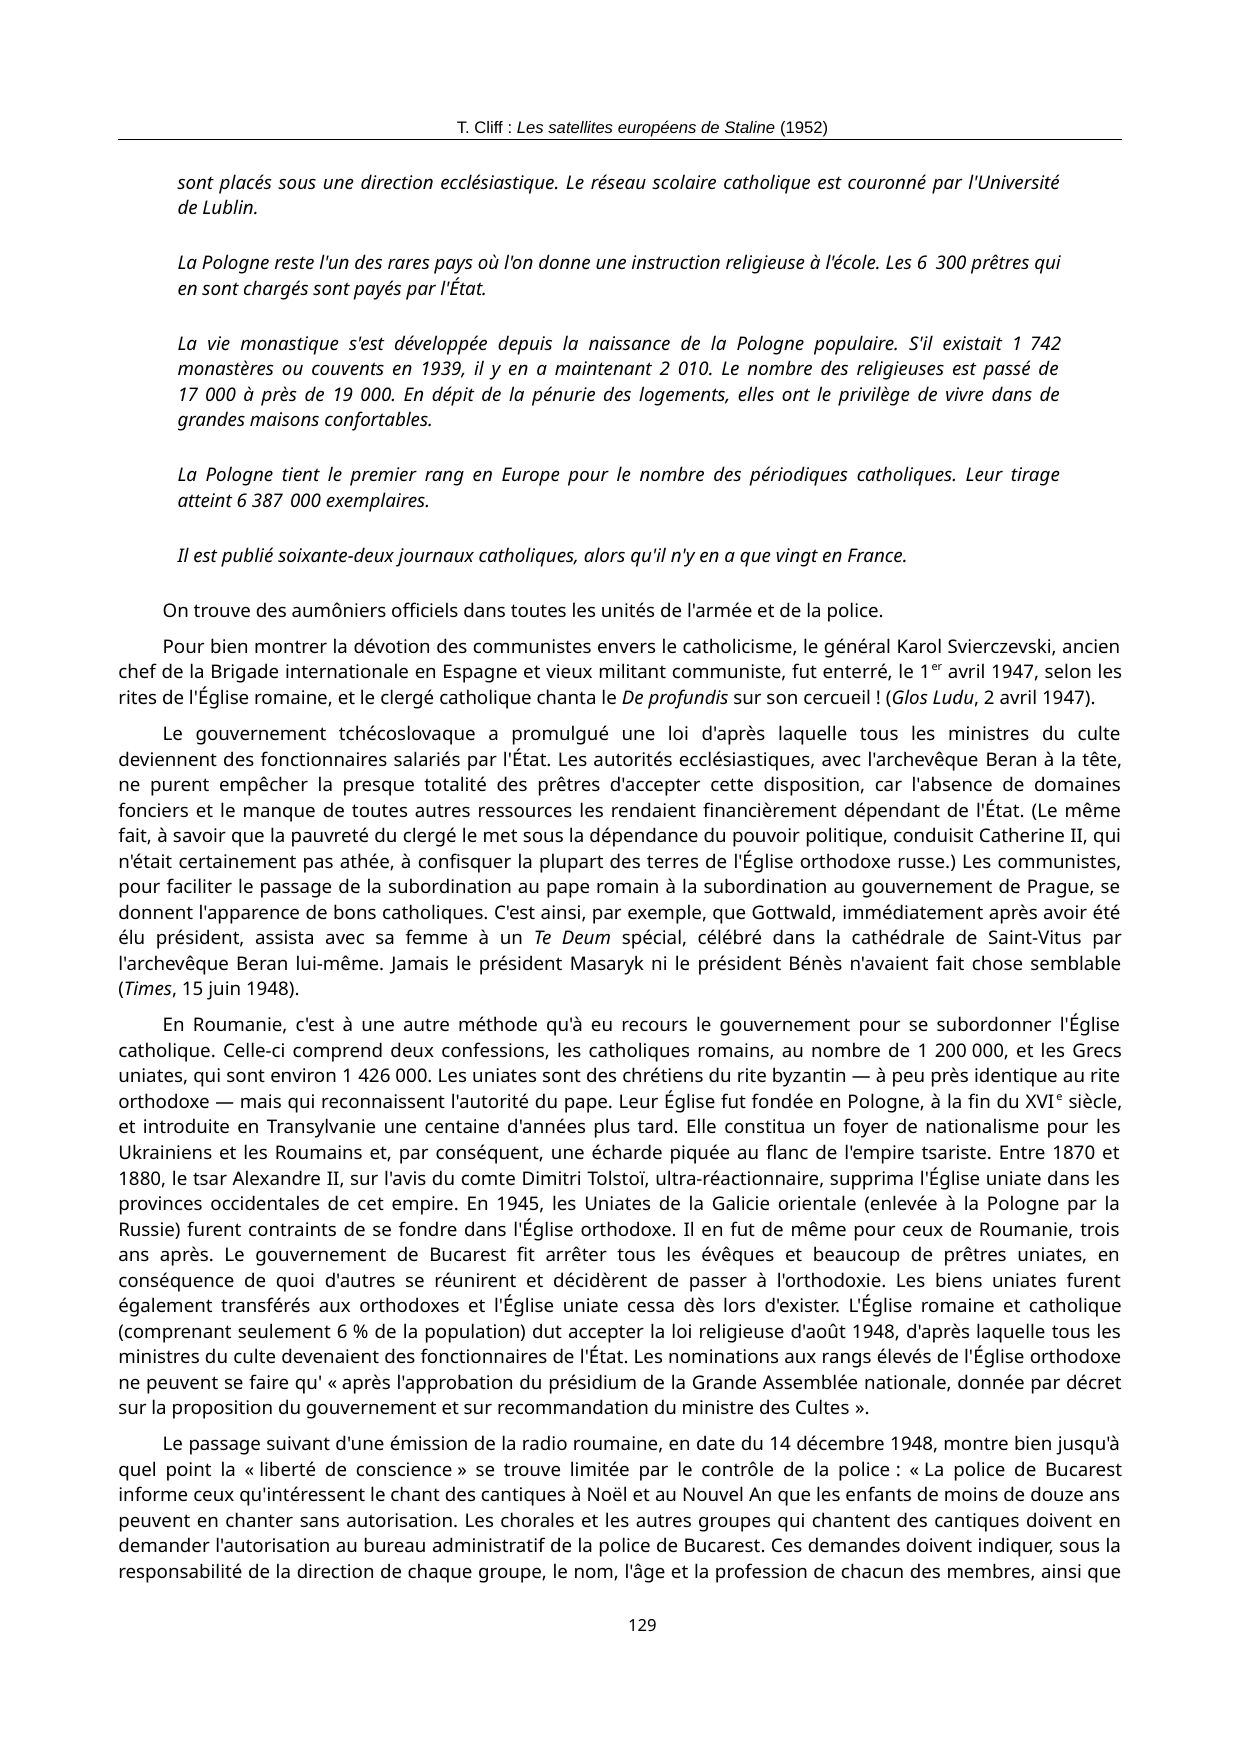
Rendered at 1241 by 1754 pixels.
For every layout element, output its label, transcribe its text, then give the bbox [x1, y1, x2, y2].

text Le passage suivant d'une émission de la radio roumaine, en date du 14 décembre 1948, montre bien jusqu'à quel point la « liberté de conscience » se trouve limitée par le contrôle de la police : « La police de Bucarest informe ceux qu'intéressent le chant des cantiques à Noël et au Nouvel An que les enfants de moins de douze ans peuvent en chanter sans autorisation. Les chorales et les autres groupes qui chantent des cantiques doivent en demander l'autorisation au bureau administratif de la police de Bucarest. Ces demandes doivent indiquer, sous la responsabilité de la direction de chaque groupe, le nom, l'âge et la profession de chacun des membres, ainsi que [118, 1431, 1122, 1584]
text Pour bien montrer la dévotion des communistes envers le catholicisme, le général Karol Svierczevski, ancien chef de la Brigade internationale en Espagne et vieux militant communiste, fut enterré, le 1er avril 1947, selon les rites de l'Église romaine, et le clergé catholique chanta le De profundis sur son cercueil ! (Glos Ludu, 2 avril 1947). [118, 633, 1122, 710]
text On trouve des aumôniers officiels dans toutes les unités de l'armée et de la police. [118, 597, 1122, 623]
text La Pologne reste l'un des rares pays où l'on donne une instruction religieuse à l'école. Les 6 300 prêtres qui en sont chargés sont payés par l'État. [177, 249, 1063, 301]
text Le gouvernement tchécoslovaque a promulgué une loi d'après laquelle tous les ministres du culte deviennent des fonctionnaires salariés par l'État. Les autorités ecclésiastiques, avec l'archevêque Beran à la tête, ne purent empêcher la presque totalité des prêtres d'accepter cette disposition, car l'absence de domaines fonciers et le manque de toutes autres ressources les rendaient financièrement dépendant de l'État. (Le même fait, à savoir que la pauvreté du clergé le met sous la dépendance du pouvoir politique, conduisit Catherine II, qui n'était certainement pas athée, à confisquer la plupart des terres de l'Église orthodoxe russe.) Les communistes, pour faciliter le passage de la subordination au pape romain à la subordination au gouvernement de Prague, se donnent l'apparence de bons catholiques. C'est ainsi, par exemple, que Gottwald, immédiatement après avoir été élu président, assista avec sa femme à un Te Deum spécial, célébré dans la cathédrale de Saint-Vitus par l'archevêque Beran lui-même. Jamais le président Masaryk ni le président Bénès n'avaient fait chose semblable (Times, 15 juin 1948). [118, 720, 1122, 1001]
text La vie monastique s'est développée depuis la naissance de la Pologne populaire. S'il existait 1 742 monastères ou couvents en 1939, il y en a maintenant 2 010. Le nombre des religieuses est passé de 17 000 à près de 19 000. En dépit de la pénurie des logements, elles ont le privilège de vivre dans de grandes maisons confortables. [177, 330, 1063, 432]
text La Pologne tient le premier rang en Europe pour le nombre des périodiques catholiques. Leur tirage atteint 6 387 000 exemplaires. [177, 462, 1063, 513]
text Il est publié soixante-deux journaux catholiques, alors qu'il n'y en a que vingt en France. [177, 542, 1063, 568]
text sont placés sous une direction ecclésiastique. Le réseau scolaire catholique est couronné par l'Université de Lublin. [177, 169, 1063, 220]
text En Roumanie, c'est à une autre méthode qu'à eu recours le gouvernement pour se subordonner l'Église catholique. Celle-ci comprend deux confessions, les catholiques romains, au nombre de 1 200 000, et les Grecs uniates, qui sont environ 1 426 000. Les uniates sont des chrétiens du rite byzantin — à peu près identique au rite orthodoxe — mais qui reconnaissent l'autorité du pape. Leur Église fut fondée en Pologne, à la fin du XVIe siècle, et introduite en Transylvanie une centaine d'années plus tard. Elle constitua un foyer de nationalisme pour les Ukrainiens et les Roumains et, par conséquent, une écharde piquée au flanc de l'empire tsariste. Entre 1870 et 1880, le tsar Alexandre II, sur l'avis du comte Dimitri Tolstoï, ultra-réactionnaire, supprima l'Église uniate dans les provinces occidentales de cet empire. En 1945, les Uniates de la Galicie orientale (enlevée à la Pologne par la Russie) furent contraints de se fondre dans l'Église orthodoxe. Il en fut de même pour ceux de Roumanie, trois ans après. Le gouvernement de Bucarest fit arrêter tous les évêques et beaucoup de prêtres uniates, en conséquence de quoi d'autres se réunirent et décidèrent de passer à l'orthodoxie. Les biens uniates furent également transférés aux orthodoxes et l'Église uniate cessa dès lors d'exister. L'Église romaine et catholique (comprenant seulement 6 % de la population) dut accepter la loi religieuse d'août 1948, d'après laquelle tous les ministres du culte devenaient des fonctionnaires de l'État. Les nominations aux rangs élevés de l'Église orthodoxe ne peuvent se faire qu' « après l'approbation du présidium de la Grande Assemblée nationale, donnée par décret sur la proposition du gouvernement et sur recommandation du ministre des Cultes ». [118, 1012, 1122, 1420]
